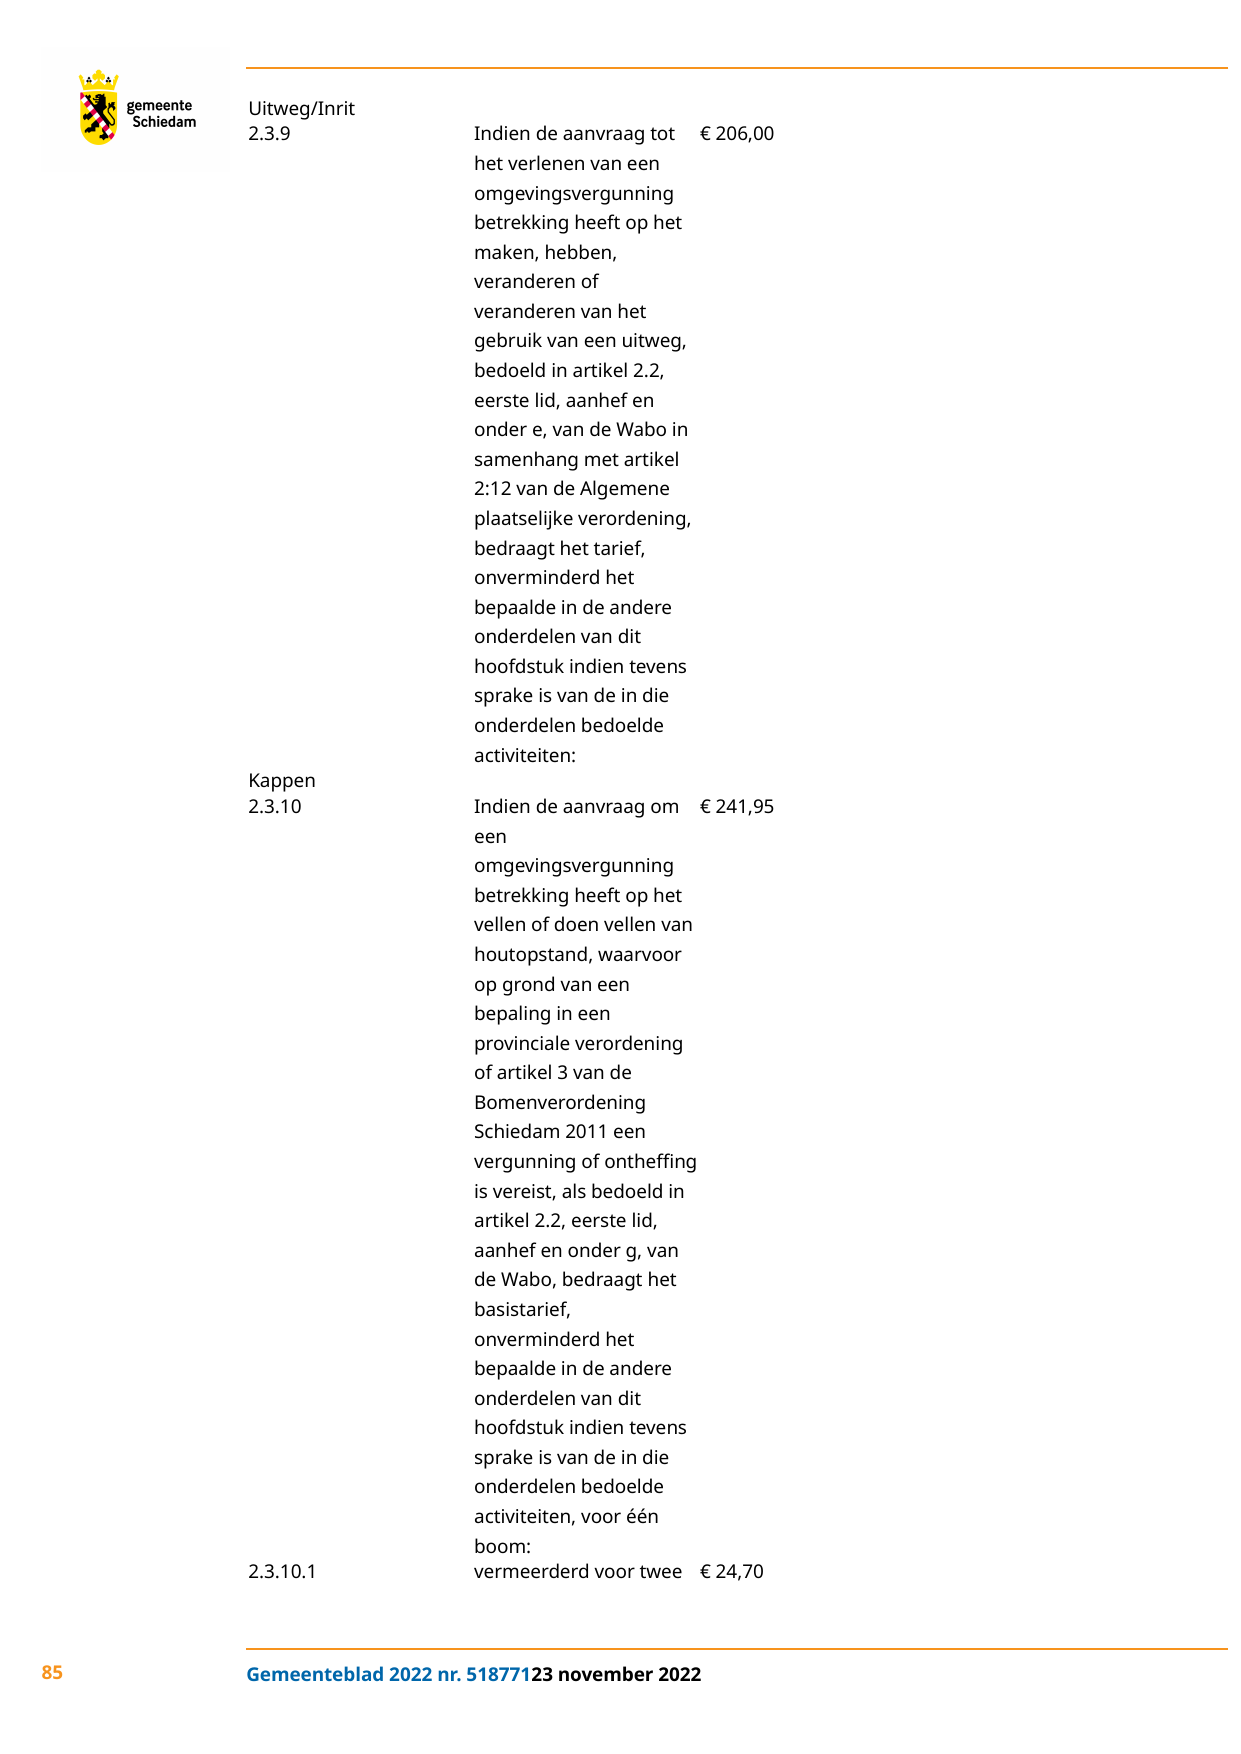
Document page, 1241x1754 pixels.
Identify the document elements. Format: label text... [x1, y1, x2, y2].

table_cell Uitweg/Inrit [248, 95, 1152, 121]
table_cell vermeerderd voor twee [474, 1559, 700, 1584]
table_cell 2.3.10.1 [248, 1559, 474, 1584]
table_cell [926, 121, 1152, 767]
table_cell 2.3.10 [248, 793, 474, 1558]
table_cell [926, 1559, 1152, 1584]
table_cell € 24,70 [700, 1559, 926, 1584]
table_cell Indien de aanvraag tot het verlenen van een omgevingsvergunning betrekking heeft op het maken, hebben, veranderen of veranderen van het gebruik van een uitweg, bedoeld in artikel 2.2, eerste lid, aanhef en onder e, van de Wabo in samenhang met artikel 2:12 van de Algemene plaatselijke verordening, bedraagt het tarief, onverminderd het bepaalde in de andere onderdelen van dit hoofdstuk indien tevens sprake is van de in die onderdelen bedoelde activiteiten: [474, 121, 700, 767]
table_cell Indien de aanvraag om een omgevingsvergunning betrekking heeft op het vellen of doen vellen van houtopstand, waarvoor op grond van een bepaling in een provinciale verordening of artikel 3 van de Bomenverordening Schiedam 2011 een vergunning of ontheffing is vereist, als bedoeld in artikel 2.2, eerste lid, aanhef en onder g, van de Wabo, bedraagt het basistarief, onverminderd het bepaalde in de andere onderdelen van dit hoofdstuk indien tevens sprake is van de in die onderdelen bedoelde activiteiten, voor één boom: [474, 793, 700, 1558]
table_cell 2.3.9 [248, 121, 474, 767]
table_cell € 241,95 [700, 793, 926, 1558]
table_cell Kappen [248, 768, 1152, 793]
table_cell [926, 793, 1152, 1558]
picture [41, 47, 231, 172]
table_cell € 206,00 [700, 121, 926, 767]
